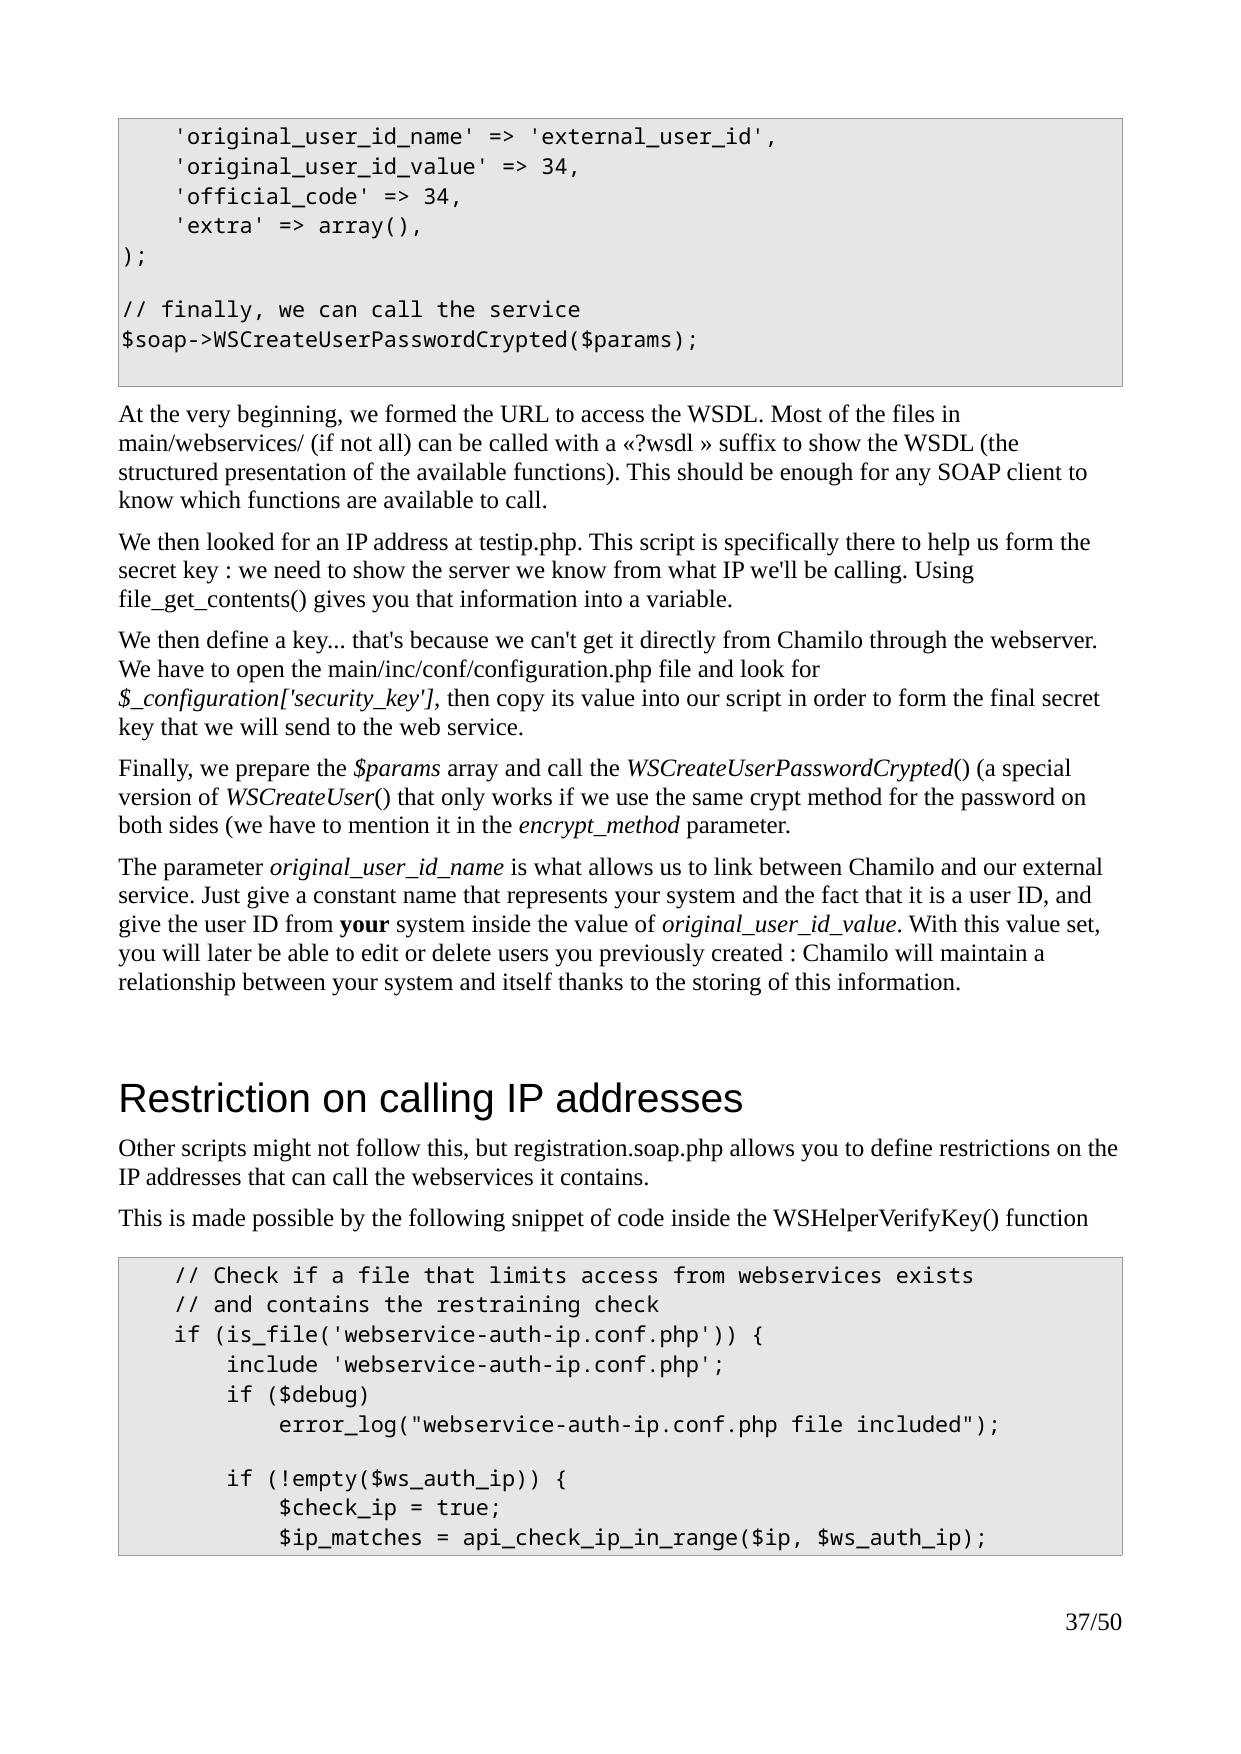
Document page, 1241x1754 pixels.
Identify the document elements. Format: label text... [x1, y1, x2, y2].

text The parameter original_user_id_name is what allows us to link between Chamilo and our external service. Just give a constant name that represents your system and the fact that it is a user ID, and give the user ID from your system inside the value of original_user_id_value. With this value set, you will later be able to edit or delete users you previously created : Chamilo will maintain a relationship between your system and itself thanks to the storing of this information. [118, 852, 1122, 995]
text At the very beginning, we formed the URL to access the WSDL. Most of the files in main/webservices/ (if not all) can be called with a «?wsdl » suffix to show the WSDL (the structured presentation of the available functions). This should be enough for any SOAP client to know which functions are available to call. [118, 399, 1122, 514]
text Other scripts might not follow this, but registration.soap.php allows you to define restrictions on the IP addresses that can call the webservices it contains. [118, 1133, 1122, 1191]
text We then looked for an IP address at testip.php. This script is specifically there to help us form the secret key : we need to show the server we know from what IP we'll be calling. Using file_get_contents() gives you that information into a variable. [118, 527, 1122, 613]
text if (!empty($ws_auth_ip)) { $check_ip = true; $ip_matches = api_check_ip_in_range($ip, $ws_auth_ip); [119, 1459, 1122, 1555]
text // Check if a file that limits access from webservices exists // and contains the restraining check if (is_file('webservice-auth-ip.conf.php')) { include 'webservice-auth-ip.conf.php'; if ($debug) error_log("webservice-auth-ip.conf.php file included"); [119, 1258, 1122, 1438]
subtitle Restriction on calling IP addresses [118, 1074, 1122, 1121]
text // finally, we can call the service $soap->WSCreateUserPasswordCrypted($params); [119, 291, 1122, 386]
text This is made possible by the following snippet of code inside the WSHelperVerifyKey() function [118, 1203, 1122, 1232]
text Finally, we prepare the $params array and call the WSCreateUserPasswordCrypted() (a special version of WSCreateUser() that only works if we use the same crypt method for the password on both sides (we have to mention it in the encrypt_method parameter. [118, 753, 1122, 839]
text We then define a key... that's because we can't get it directly from Chamilo through the webserver. We have to open the main/inc/conf/configuration.php file and look for $_configuration['security_key'], then copy its value into our script in order to form the final secret key that we will send to the web service. [118, 625, 1122, 740]
text 'original_user_id_name' => 'external_user_id', 'original_user_id_value' => 34, 'official_code' => 34, 'extra' => array(), ); [119, 119, 1122, 270]
